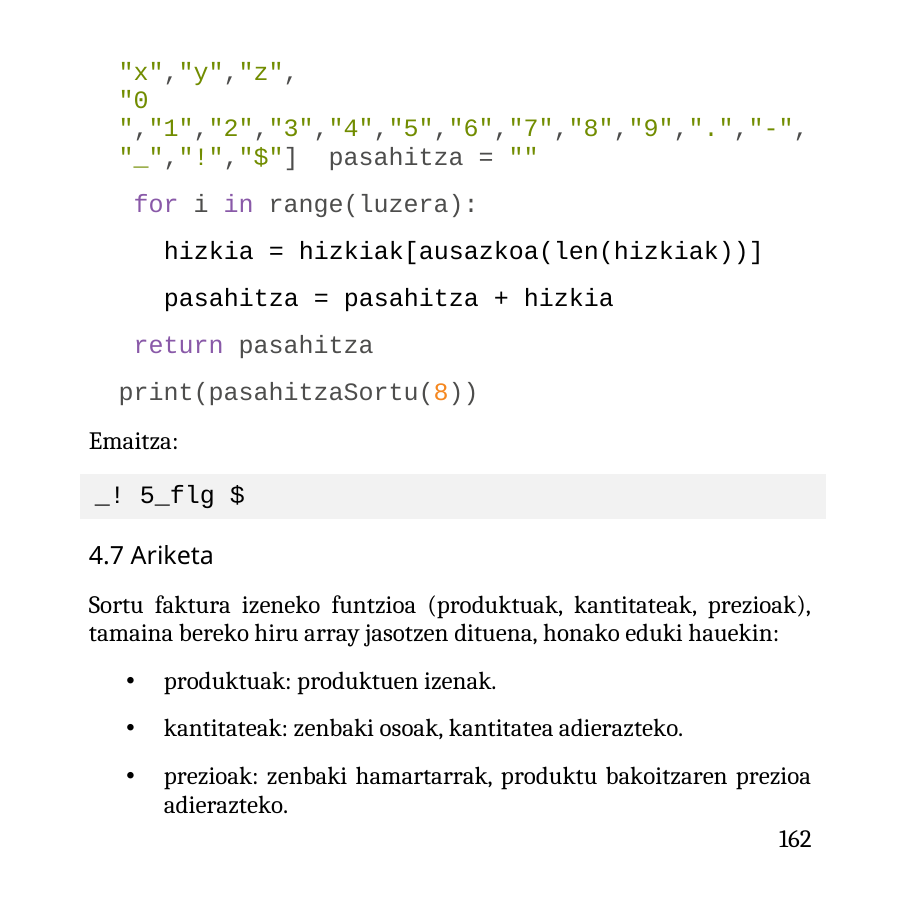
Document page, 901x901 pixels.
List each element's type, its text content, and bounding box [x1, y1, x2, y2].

text pasahitza = pasahitza + hizkia [118, 285, 811, 314]
list prezioak: zenbaki hamartarrak, produktu bakoitzaren prezioa adierazteko. [126, 762, 811, 819]
text Emaitza: [89, 427, 811, 455]
text return pasahitza [118, 332, 811, 361]
text "x","y","z", "0","1","2","3","4","5","6","7","8","9",".","-","_","!","$"] pasahitza = "" [118, 59, 811, 172]
text for i in range(luzera): [118, 191, 811, 219]
text 4.7 Ariketa [89, 538, 811, 572]
list kantitateak: zenbaki osoak, kantitatea adierazteko. [126, 714, 811, 743]
text Sortu faktura izeneko funtzioa (produktuak, kantitateak, prezioak), tamaina bereko hiru array jasotzen dituena, honako eduki hauekin: [89, 591, 811, 648]
list produktuak: produktuen izenak. [126, 667, 811, 696]
text hizkia = hizkiak[ausazkoa(len(hizkiak))] [118, 238, 811, 267]
text _! 5_flg $ [86, 480, 820, 513]
text print(pasahitzaSortu(8)) [118, 379, 811, 408]
